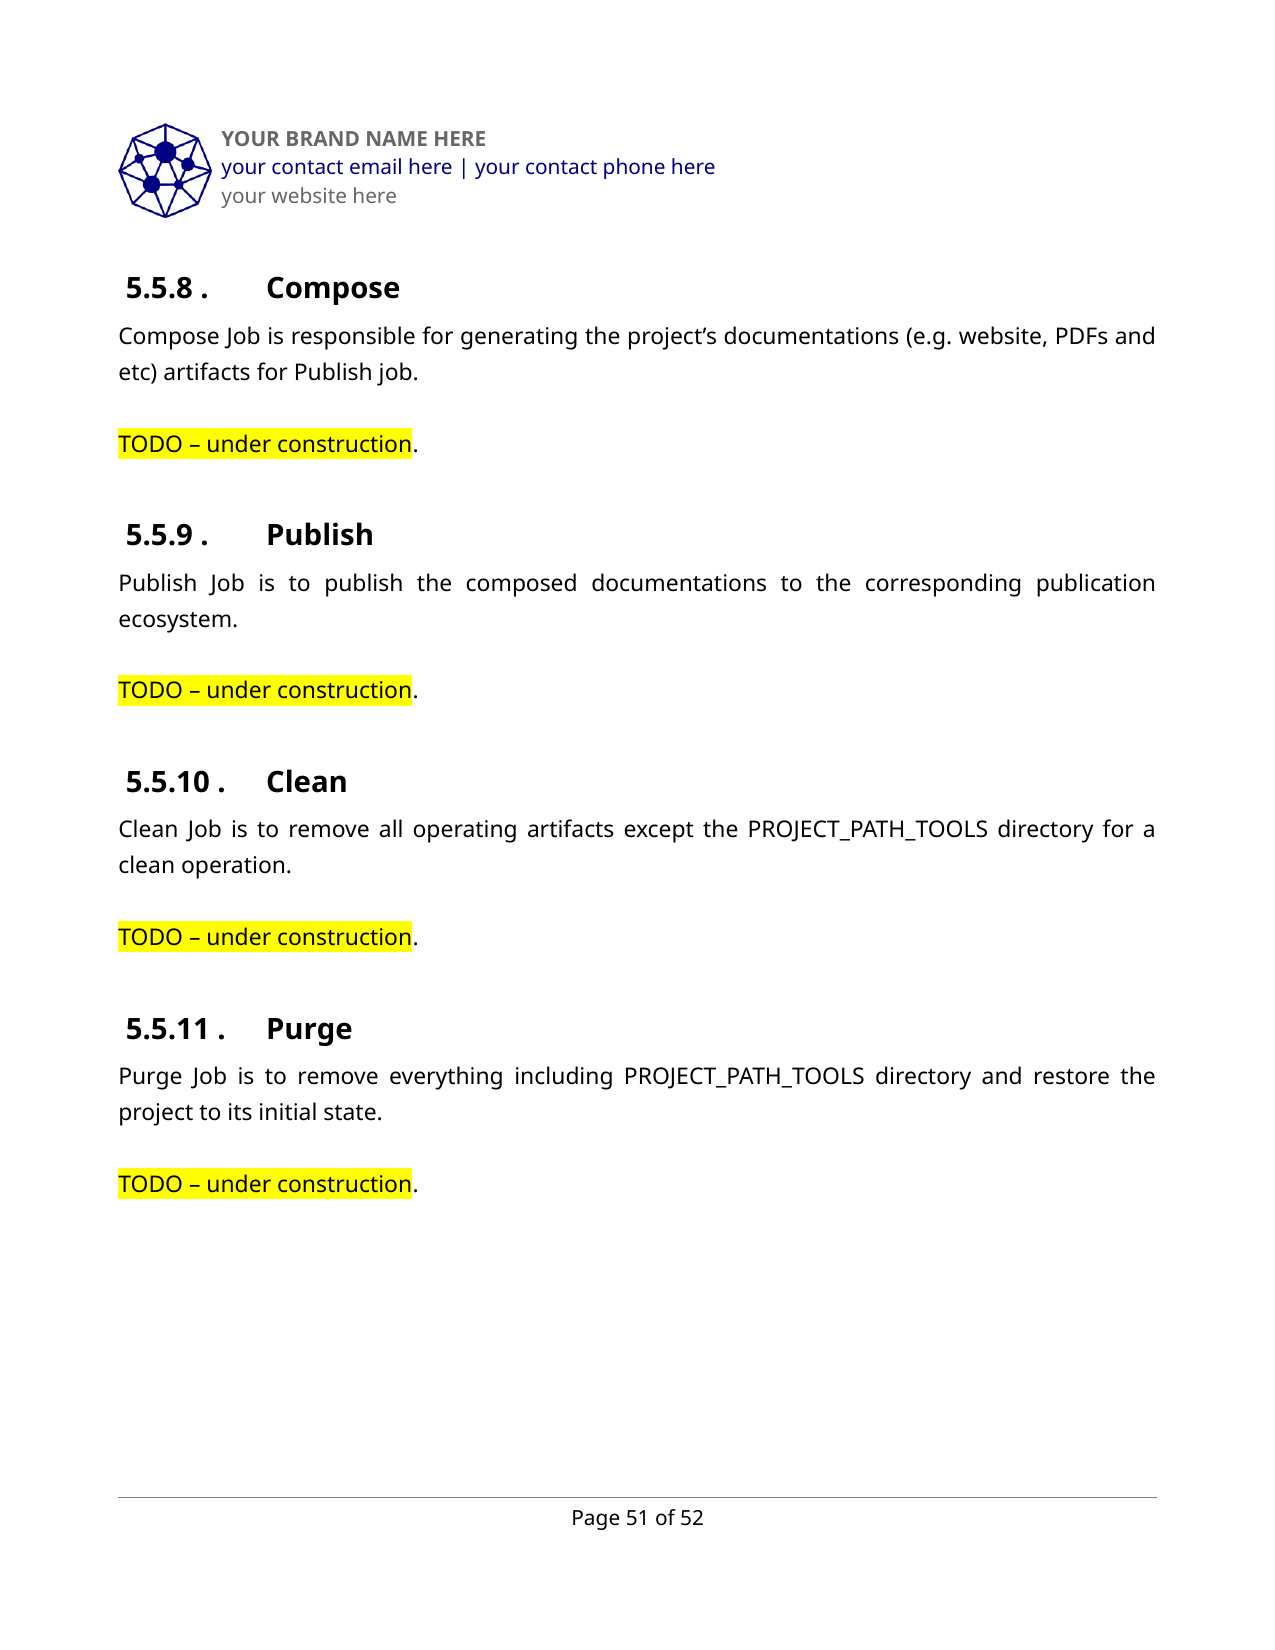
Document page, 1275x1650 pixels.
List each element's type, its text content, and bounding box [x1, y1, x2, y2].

subtitle Publish [118, 514, 1157, 554]
subtitle Clean [118, 761, 1157, 801]
picture [118, 123, 212, 218]
text Clean Job is to remove all operating artifacts except the PROJECT_PATH_TOOLS directory for a clean operation. [118, 813, 1157, 881]
text Purge Job is to remove everything including PROJECT_PATH_TOOLS directory and restore the project to its initial state. [118, 1060, 1157, 1127]
text TODO – under construction. [118, 428, 1157, 459]
subtitle Compose [118, 267, 1157, 307]
text TODO – under construction. [118, 674, 1157, 706]
text Publish Job is to publish the composed documentations to the corresponding publication ecosystem. [118, 567, 1157, 634]
subtitle Purge [118, 1008, 1157, 1048]
text TODO – under construction. [118, 1168, 1157, 1199]
text TODO – under construction. [118, 921, 1157, 952]
text Compose Job is responsible for generating the project’s documentations (e.g. website, PDFs and etc) artifacts for Publish job. [118, 320, 1157, 387]
